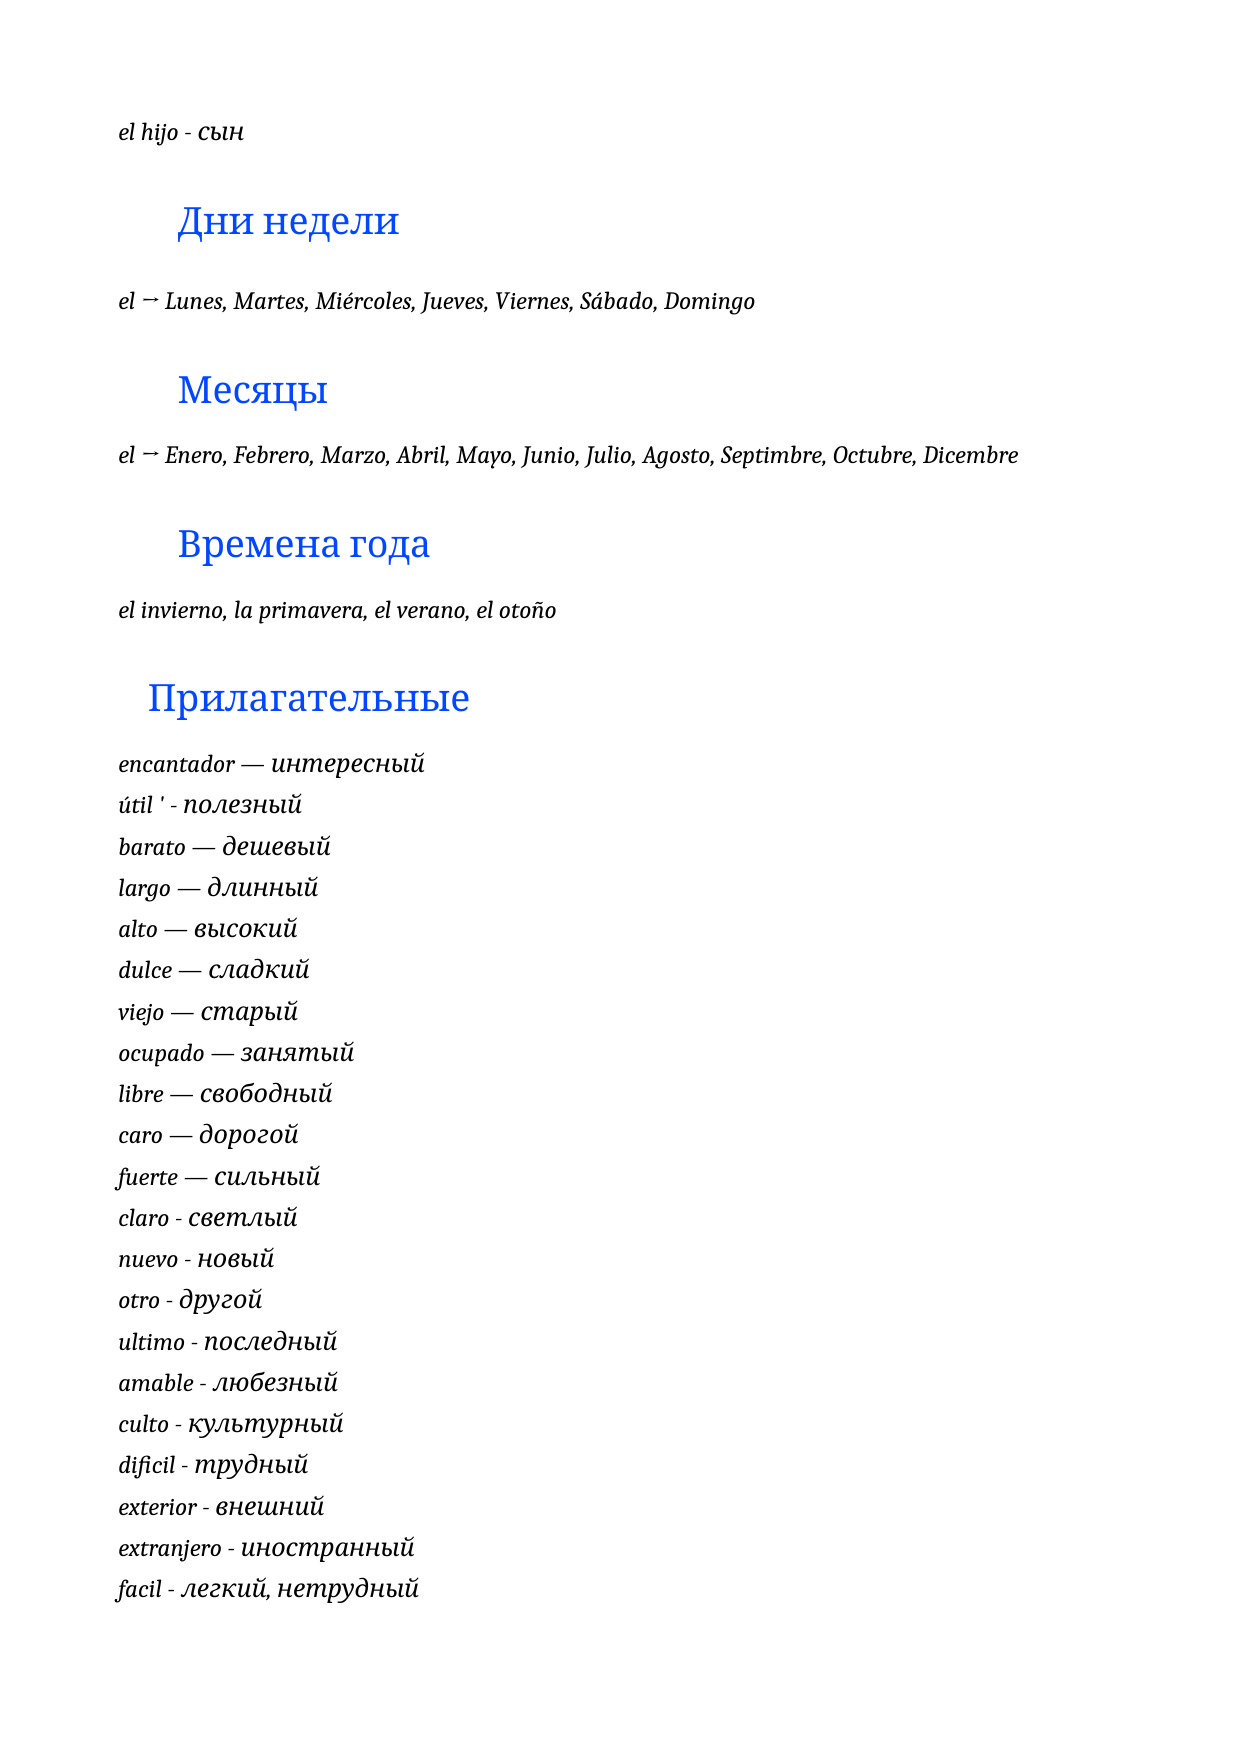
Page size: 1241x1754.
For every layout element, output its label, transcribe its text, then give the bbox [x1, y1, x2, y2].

text culto - культурный [118, 1410, 1122, 1439]
text facil - легкий, нетрудный [118, 1575, 1122, 1604]
text Дни недели [177, 201, 1122, 244]
text claro - светлый [118, 1204, 1122, 1232]
text ultimo - последный [118, 1327, 1122, 1356]
text el invierno, la primavera, el verano, el otoño [118, 596, 1122, 624]
text ocupado — занятый [118, 1039, 1122, 1067]
text nuevo - новый [118, 1245, 1122, 1274]
text Месяцы [177, 369, 1122, 412]
text barato — дешевый [118, 832, 1122, 861]
text alto — высокий [118, 915, 1122, 944]
text dulce — сладкий [118, 956, 1122, 985]
text el hijo - сын [118, 118, 1122, 147]
text el → Enero, Febrero, Marzo, Abril, Mayo, Junio, Julio, Agosto, Septimbre, Octubre, Dicembre [118, 441, 1122, 470]
text extranjero - иностранный [118, 1534, 1122, 1562]
text fuerte — сильный [118, 1162, 1122, 1191]
text amable - любезный [118, 1369, 1122, 1397]
text Времена года [177, 524, 1122, 567]
text otro - другой [118, 1286, 1122, 1315]
text largo — длинный [118, 874, 1122, 902]
text el → Lunes, Martes, Miércoles, Jueves, Viernes, Sábado, Domingo [118, 287, 1122, 316]
text Прилагательные [148, 678, 1122, 721]
text dificil - трудный [118, 1451, 1122, 1480]
text caro — дорогой [118, 1121, 1122, 1150]
text libre — свободный [118, 1080, 1122, 1109]
text encantador — интересный [118, 750, 1122, 779]
text exterior - внешний [118, 1492, 1122, 1521]
text viejo — старый [118, 997, 1122, 1026]
text útil ' - полезный [118, 791, 1122, 820]
